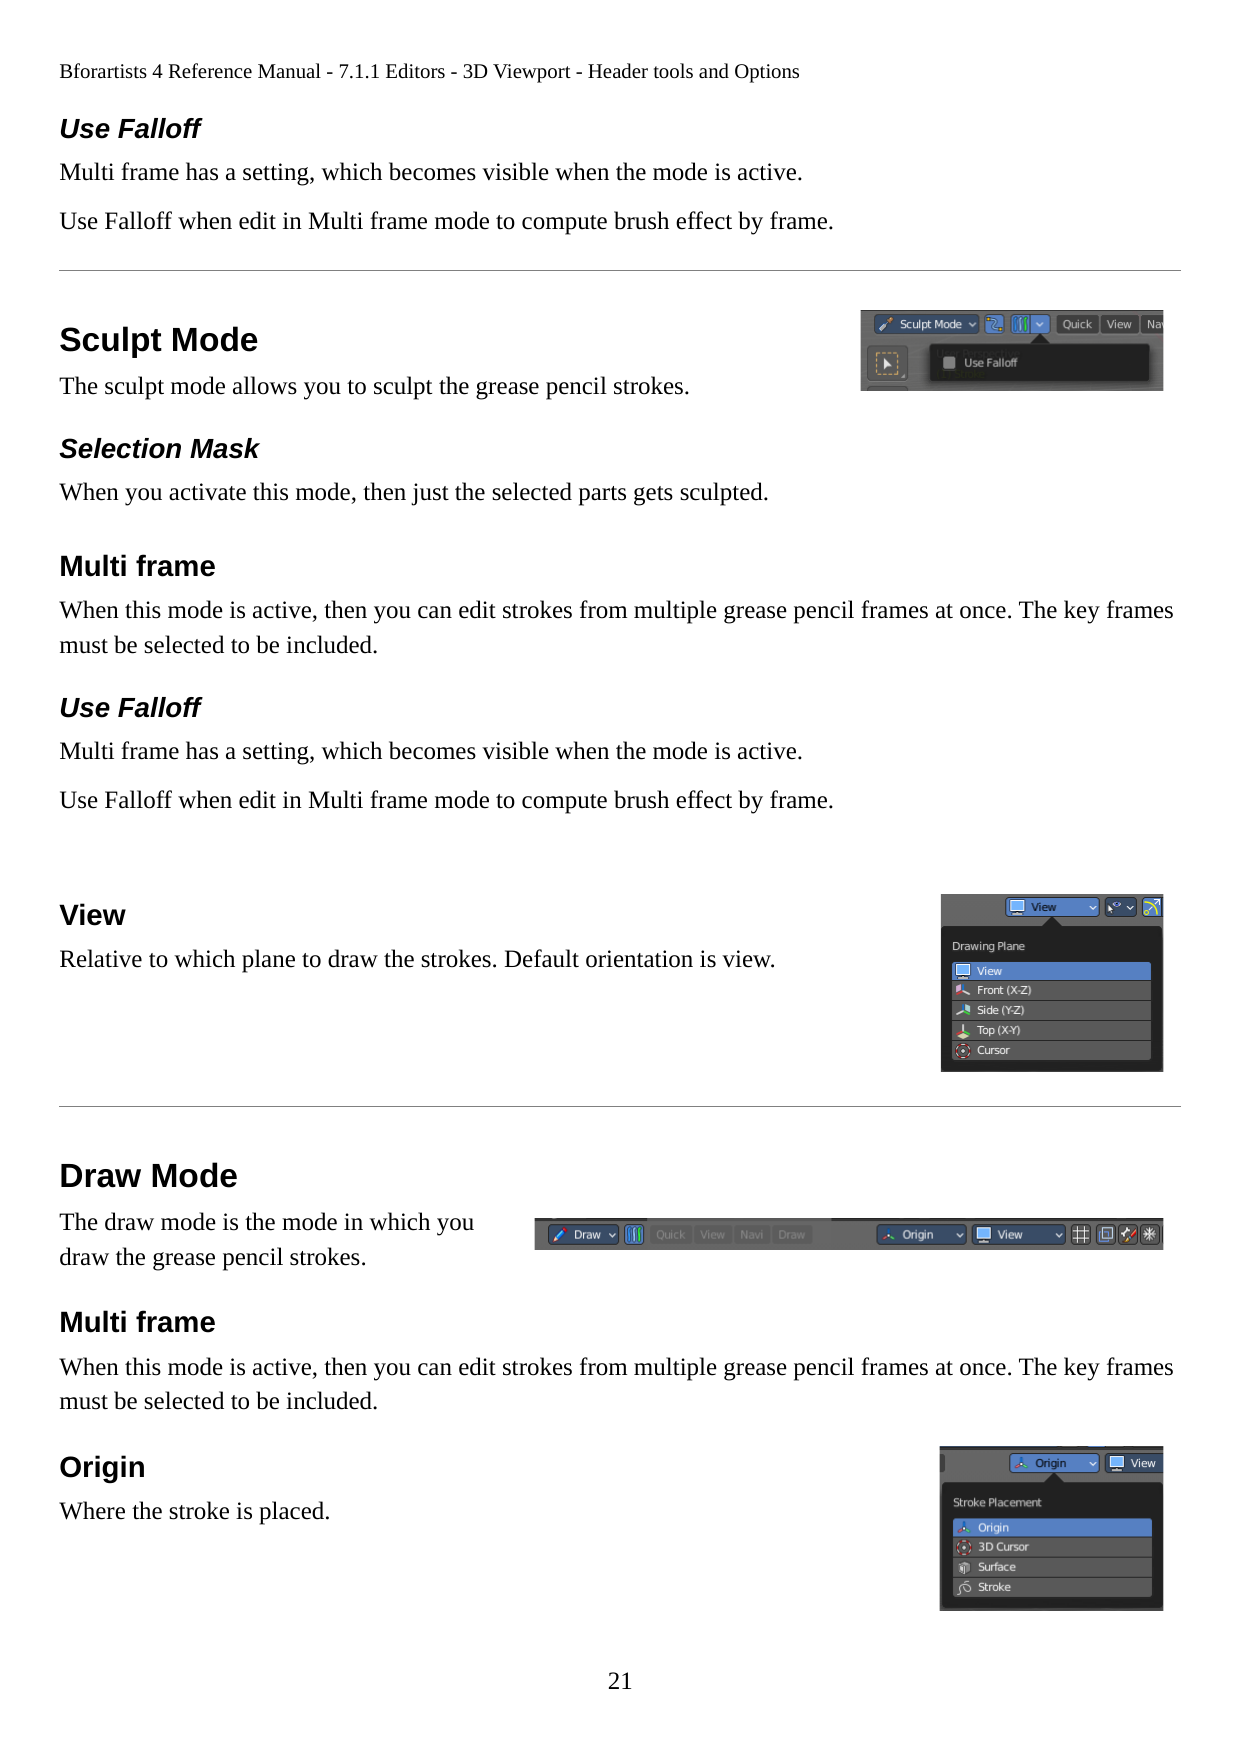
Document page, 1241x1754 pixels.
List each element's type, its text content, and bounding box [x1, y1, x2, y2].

subtitle Origin [59, 1450, 939, 1483]
text Where the stroke is placed. [59, 1496, 939, 1525]
picture [939, 1446, 1164, 1611]
subtitle Selection Mask [59, 433, 1181, 465]
picture [860, 310, 1164, 391]
picture [940, 894, 1164, 1072]
subtitle Sculpt Mode [59, 320, 860, 359]
text The draw mode is the mode in which you draw the grease pencil strokes. [59, 1207, 1181, 1271]
text Multi frame has a setting, which becomes visible when the mode is active. [59, 736, 1181, 765]
subtitle View [59, 898, 940, 931]
subtitle Draw Mode [59, 1156, 1181, 1195]
subtitle [1164, 320, 1181, 359]
picture [534, 1218, 1164, 1250]
text When this mode is active, then you can edit strokes from multiple grease pencil frames at once. The key frames must be selected to be included. [59, 596, 1181, 659]
subtitle [1164, 898, 1181, 931]
subtitle [1164, 1450, 1181, 1483]
text Multi frame has a setting, which becomes visible when the mode is active. [59, 157, 1181, 186]
subtitle Multi frame [59, 1305, 1181, 1339]
subtitle Multi frame [59, 549, 1181, 583]
text When you activate this mode, then just the selected parts gets sculpted. [59, 477, 1181, 506]
subtitle Use Falloff [59, 113, 1181, 144]
text Use Falloff when edit in Multi frame mode to compute brush effect by frame. [59, 206, 1181, 235]
text Use Falloff when edit in Multi frame mode to compute brush effect by frame. [59, 785, 1181, 814]
text The sculpt mode allows you to sculpt the grease pencil strokes. [59, 371, 1181, 400]
text Relative to which plane to draw the strokes. Default orientation is view. [59, 944, 940, 973]
text When this mode is active, then you can edit strokes from multiple grease pencil frames at once. The key frames must be selected to be included. [59, 1352, 1181, 1415]
subtitle Use Falloff [59, 692, 1181, 723]
